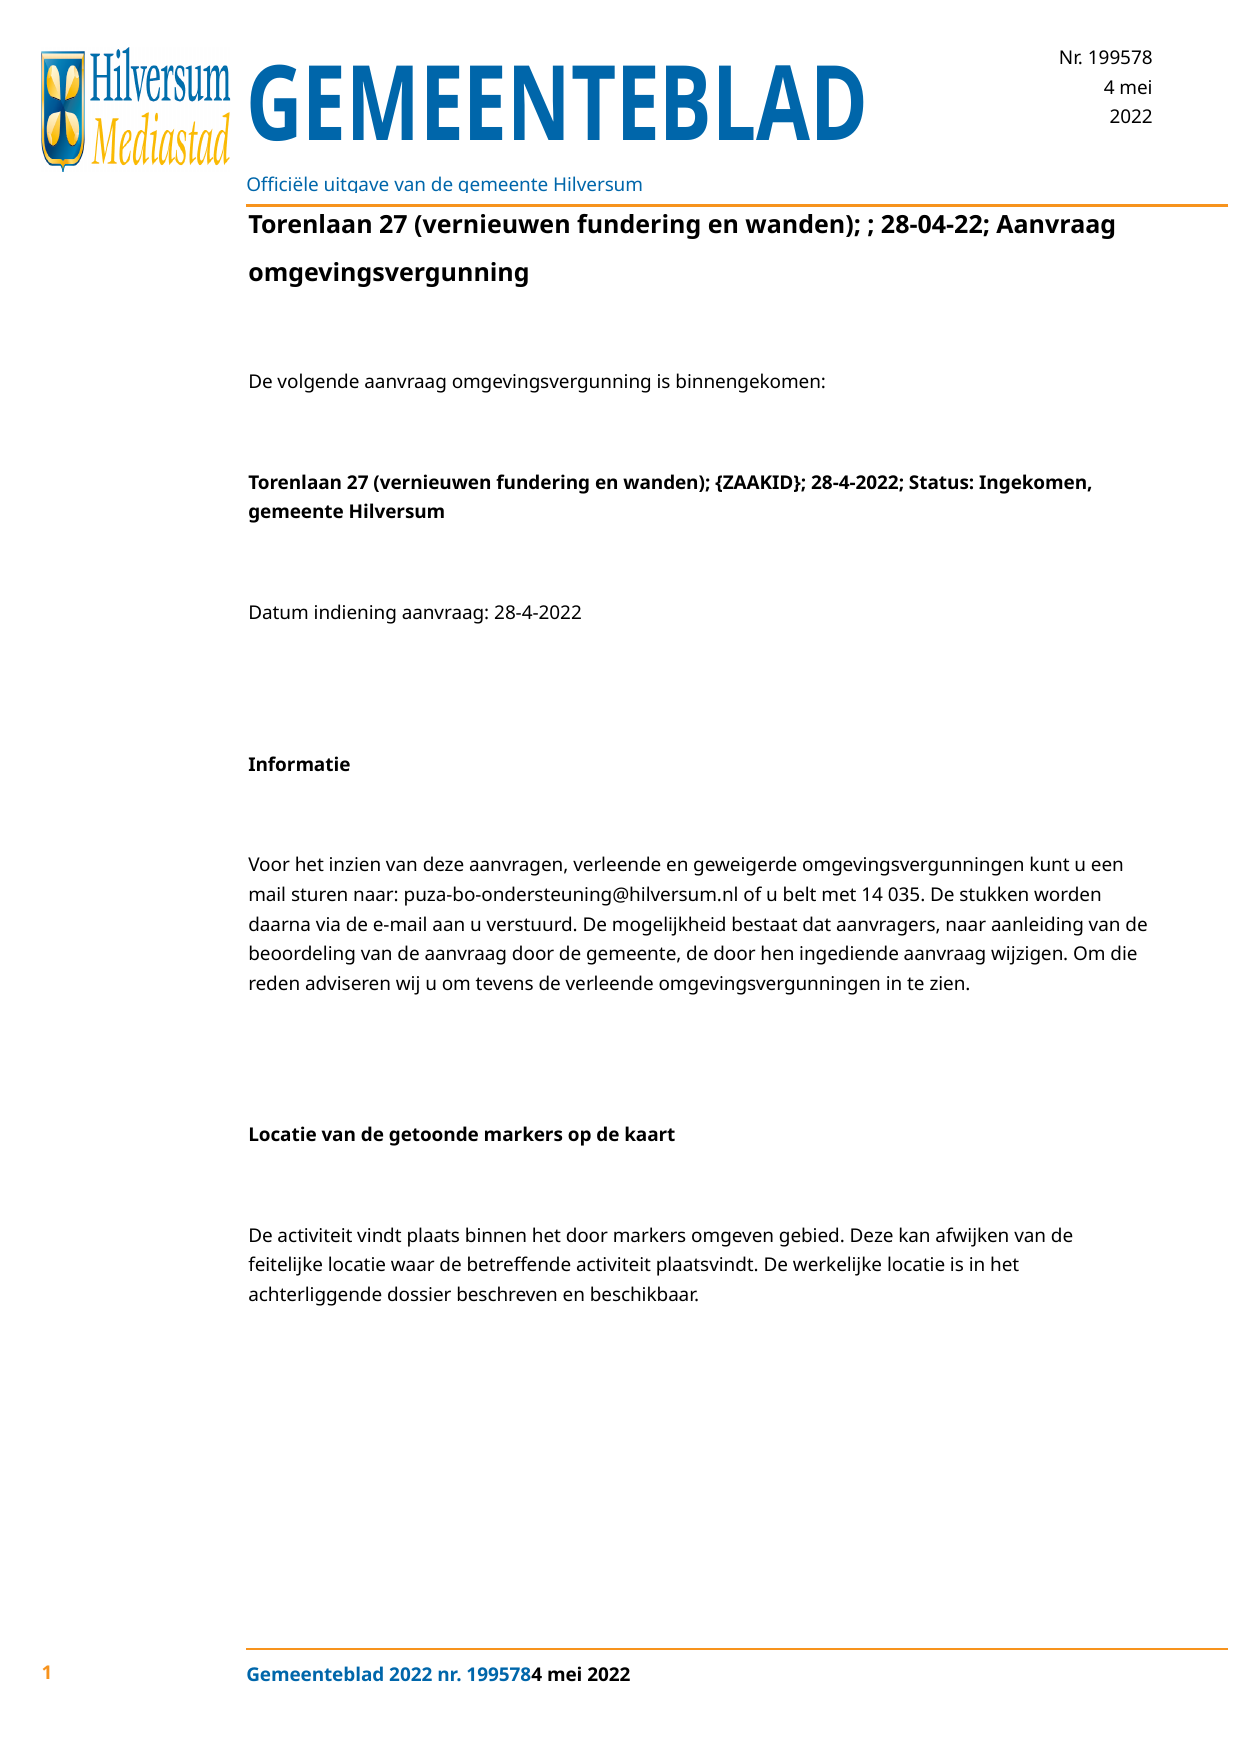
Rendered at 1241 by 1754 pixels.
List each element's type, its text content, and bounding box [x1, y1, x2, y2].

text Datum indiening aanvraag: 28-4-2022 [248, 599, 1152, 625]
text De activiteit vindt plaats binnen het door markers omgeven gebied. Deze kan afwijken van de feitelijke locatie waar de betreffende activiteit plaatsvindt. De werkelijke locatie is in het achterliggende dossier beschreven en beschikbaar. [248, 1222, 1152, 1307]
text Voor het inzien van deze aanvragen, verleende en geweigerde omgevingsvergunningen kunt u een mail sturen naar: puza-bo-ondersteuning@hilversum.nl of u belt met 14 035. De stukken worden daarna via de e-mail aan u verstuurd. De mogelijkheid bestaat dat aanvragers, naar aanleiding van de beoordeling van de aanvraag door de gemeente, de door hen ingediende aanvraag wijzigen. Om die reden adviseren wij u om tevens de verleende omgevingsvergunningen in te zien. [248, 852, 1152, 996]
text Torenlaan 27 (vernieuwen fundering en wanden); {ZAAKID}; 28-4-2022; Status: Ingekomen, gemeente Hilversum [248, 469, 1152, 524]
text De volgende aanvraag omgevingsvergunning is binnengekomen: [248, 368, 1152, 394]
text Torenlaan 27 (vernieuwen fundering en wanden); ; 28-04-22; Aanvraag omgevingsvergunning [248, 207, 1152, 288]
text Informatie [248, 751, 1152, 777]
text Locatie van de getoonde markers op de kaart [248, 1121, 1152, 1147]
picture [41, 47, 231, 172]
